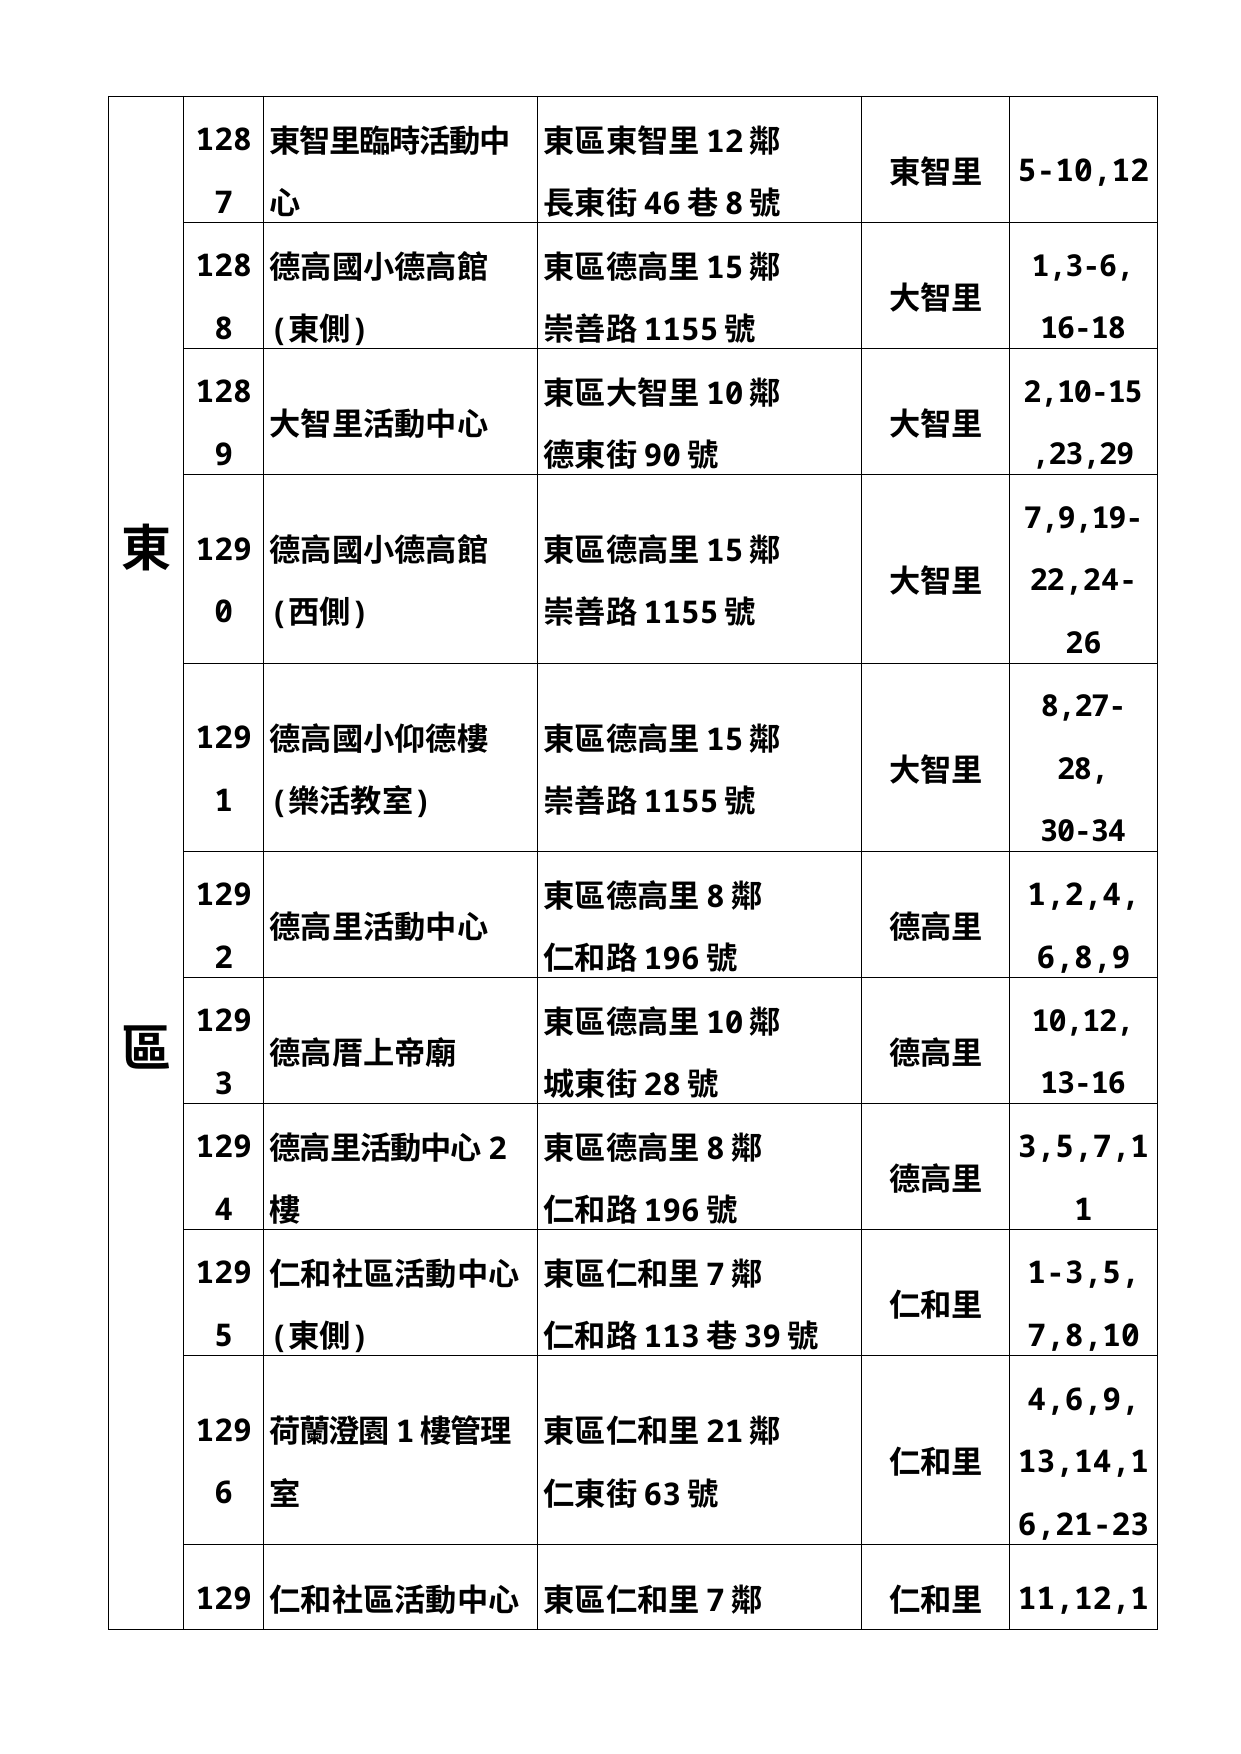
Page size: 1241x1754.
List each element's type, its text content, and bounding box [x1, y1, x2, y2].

table_cell 1295 [184, 1230, 263, 1355]
table_cell 東智里 [862, 97, 1009, 222]
table_cell 東區德高里8鄰 仁和路196號 [538, 1104, 861, 1229]
table_cell 德高國小德高館 (東側) [264, 223, 537, 348]
table_cell 東區德高里15鄰 崇善路1155號 [538, 223, 861, 348]
table_cell 東區德高里15鄰 崇善路1155號 [538, 475, 861, 662]
table_cell 1296 [184, 1356, 263, 1544]
table_cell 東智里臨時活動中心 [264, 97, 537, 222]
table_cell 5-10,12 [1010, 97, 1157, 222]
table_cell 1,3-6, 16-18 [1010, 223, 1157, 348]
table_cell 1-3,5, 7,8,10 [1010, 1230, 1157, 1355]
table_cell 8,27-28, 30-34 [1010, 664, 1157, 851]
table_cell 大智里 [862, 475, 1009, 662]
table_cell 10,12, 13-16 [1010, 978, 1157, 1103]
table_cell 東區東智里12鄰 長東街46巷8號 [538, 97, 861, 222]
table_cell 1290 [184, 475, 263, 662]
table_cell 大智里 [862, 349, 1009, 474]
table_cell 東區德高里8鄰 仁和路196號 [538, 852, 861, 977]
table_cell 4,6,9, 13,14,16,21-23 [1010, 1356, 1157, 1544]
table_cell 德高國小仰德樓 (樂活教室) [264, 664, 537, 851]
table_cell 1,2,4, 6,8,9 [1010, 852, 1157, 977]
table_cell 德高厝上帝廟 [264, 978, 537, 1103]
table_cell 東區德高里10鄰 城東街28號 [538, 978, 861, 1103]
table_cell 東區大智里10鄰 德東街90號 [538, 349, 861, 474]
table_cell 東區仁和里7鄰 仁和路113巷39號 [538, 1230, 861, 1355]
table_cell 大智里 [862, 664, 1009, 851]
table_cell 1293 [184, 978, 263, 1103]
table_cell 1289 [184, 349, 263, 474]
table_cell 仁和社區活動中心 [264, 1545, 537, 1629]
table_cell 1287 [184, 97, 263, 222]
table_cell 7,9,19-22,24-26 [1010, 475, 1157, 662]
table_cell 德高里活動中心 [264, 852, 537, 977]
table_cell 德高里活動中心2樓 [264, 1104, 537, 1229]
table_cell 東區仁和里21鄰 仁東街63號 [538, 1356, 861, 1544]
table_cell 大智里活動中心 [264, 349, 537, 474]
table_cell 仁和社區活動中心 (東側) [264, 1230, 537, 1355]
table_cell 仁和里 [862, 1545, 1009, 1629]
table_cell 德高國小德高館 (西側) [264, 475, 537, 662]
table_cell 1288 [184, 223, 263, 348]
table_cell 129 [184, 1545, 263, 1629]
table_cell 仁和里 [862, 1230, 1009, 1355]
table_cell 德高里 [862, 978, 1009, 1103]
table_cell 1291 [184, 664, 263, 851]
table_cell 2,10-15 ,23,29 [1010, 349, 1157, 474]
table_cell 大智里 [862, 223, 1009, 348]
table_cell 德高里 [862, 852, 1009, 977]
table_cell 東 區 [109, 97, 183, 1629]
table_cell 1294 [184, 1104, 263, 1229]
table_cell 仁和里 [862, 1356, 1009, 1544]
table_cell 1292 [184, 852, 263, 977]
table_cell 荷蘭澄園1樓管理室 [264, 1356, 537, 1544]
table_cell 東區德高里15鄰 崇善路1155號 [538, 664, 861, 851]
table_cell 3,5,7,11 [1010, 1104, 1157, 1229]
table_cell 11,12,1 [1010, 1545, 1157, 1629]
table_cell 東區仁和里7鄰 [538, 1545, 861, 1629]
table_cell 德高里 [862, 1104, 1009, 1229]
